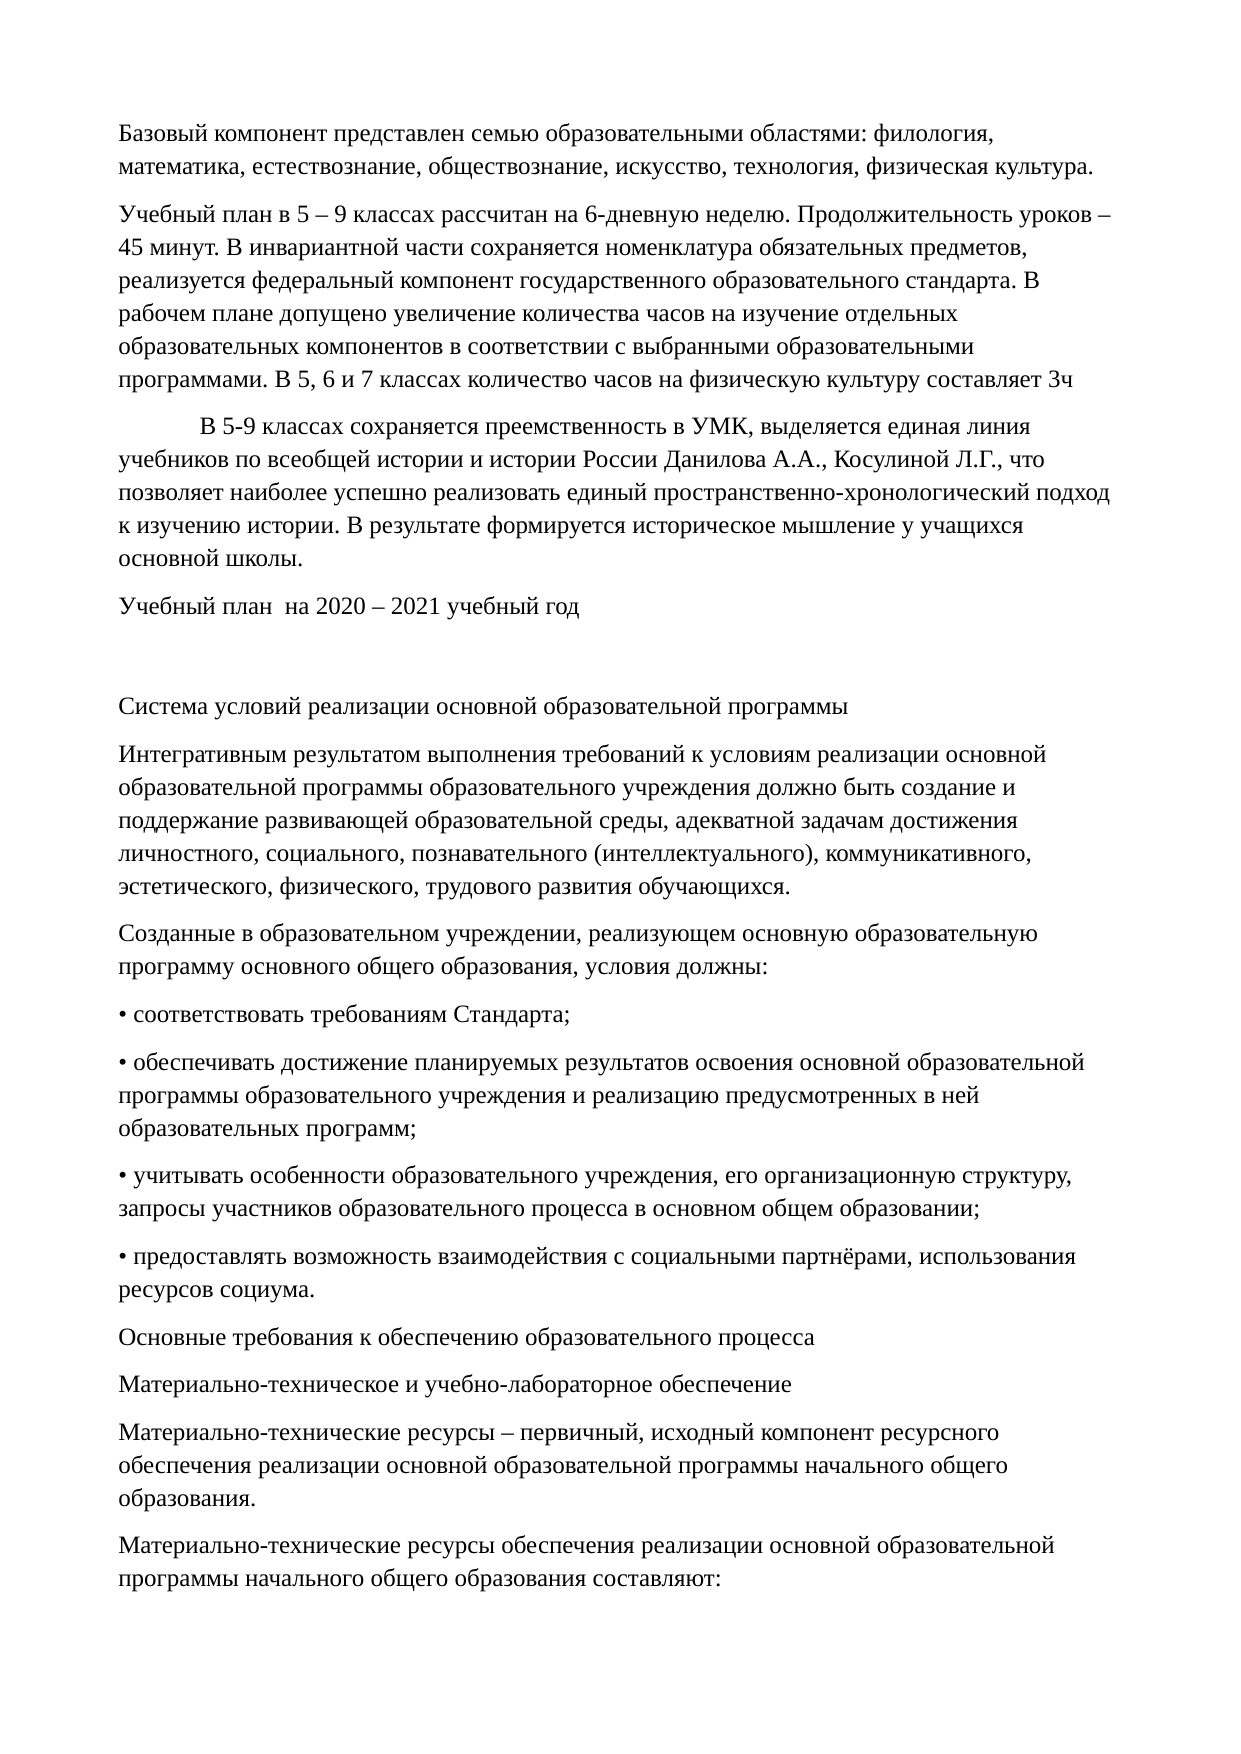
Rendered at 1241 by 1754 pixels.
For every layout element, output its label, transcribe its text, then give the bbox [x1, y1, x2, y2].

text • обеспечивать достижение планируемых результатов освоения основной образовательной программы образовательного учреждения и реализацию предусмотренных в ней образовательных программ; [118, 1047, 1122, 1141]
text Базовый компонент представлен семью образовательными областями: филология, математика, естествознание, обществознание, искусство, технология, физическая культура. [118, 118, 1122, 180]
text Материально-технические ресурсы – первичный, исходный компонент ресурсного обеспечения реализации основной образовательной программы начального общего образования. [118, 1417, 1122, 1512]
text Учебный план в 5 – 9 классах рассчитан на 6-дневную неделю. Продолжительность уроков – 45 минут. В инвариантной части сохраняется номенклатура обязательных предметов, реализуется федеральный компонент государственного образовательного стандарта. В рабочем плане допущено увеличение количества часов на изучение отдельных образовательных компонентов в соответствии с выбранными образовательными программами. В 5, 6 и 7 классах количество часов на физическую культуру составляет 3ч [118, 199, 1122, 393]
text • соответствовать требованиям Стандарта; [118, 999, 1122, 1028]
text Созданные в образовательном учреждении, реализующем основную образовательную программу основного общего образования, условия должны: [118, 918, 1122, 980]
text • предоставлять возможность взаимодействия с социальными партнёрами, использования ресурсов социума. [118, 1241, 1122, 1303]
text Система условий реализации основной образовательной программы [118, 691, 1122, 720]
text В 5-9 классах сохраняется преемственность в УМК, выделяется единая линия учебников по всеобщей истории и истории России Данилова А.А., Косулиной Л.Г., что позволяет наиболее успешно реализовать единый пространственно-хронологический подход к изучению истории. В результате формируется историческое мышление у учащихся основной школы. [118, 411, 1122, 572]
text Основные требования к обеспечению образовательного процесса [118, 1322, 1122, 1350]
text Интегративным результатом выполнения требований к условиям реализации основной образовательной программы образовательного учреждения должно быть создание и поддержание развивающей образовательной среды, адекватной задачам достижения личностного, социального, познавательного (интеллектуального), коммуникативного, эстетического, физического, трудового развития обучающихся. [118, 739, 1122, 899]
text Материально-техническое и учебно-лабораторное обеспечение [118, 1369, 1122, 1398]
text Учебный план на 2020 – 2021 учебный год [118, 591, 1122, 620]
text • учитывать особенности образовательного учреждения, его организационную структуру, запросы участников образовательного процесса в основном общем образовании; [118, 1160, 1122, 1222]
text Материально-технические ресурсы обеспечения реализации основной образовательной программы начального общего образования составляют: [118, 1530, 1122, 1592]
